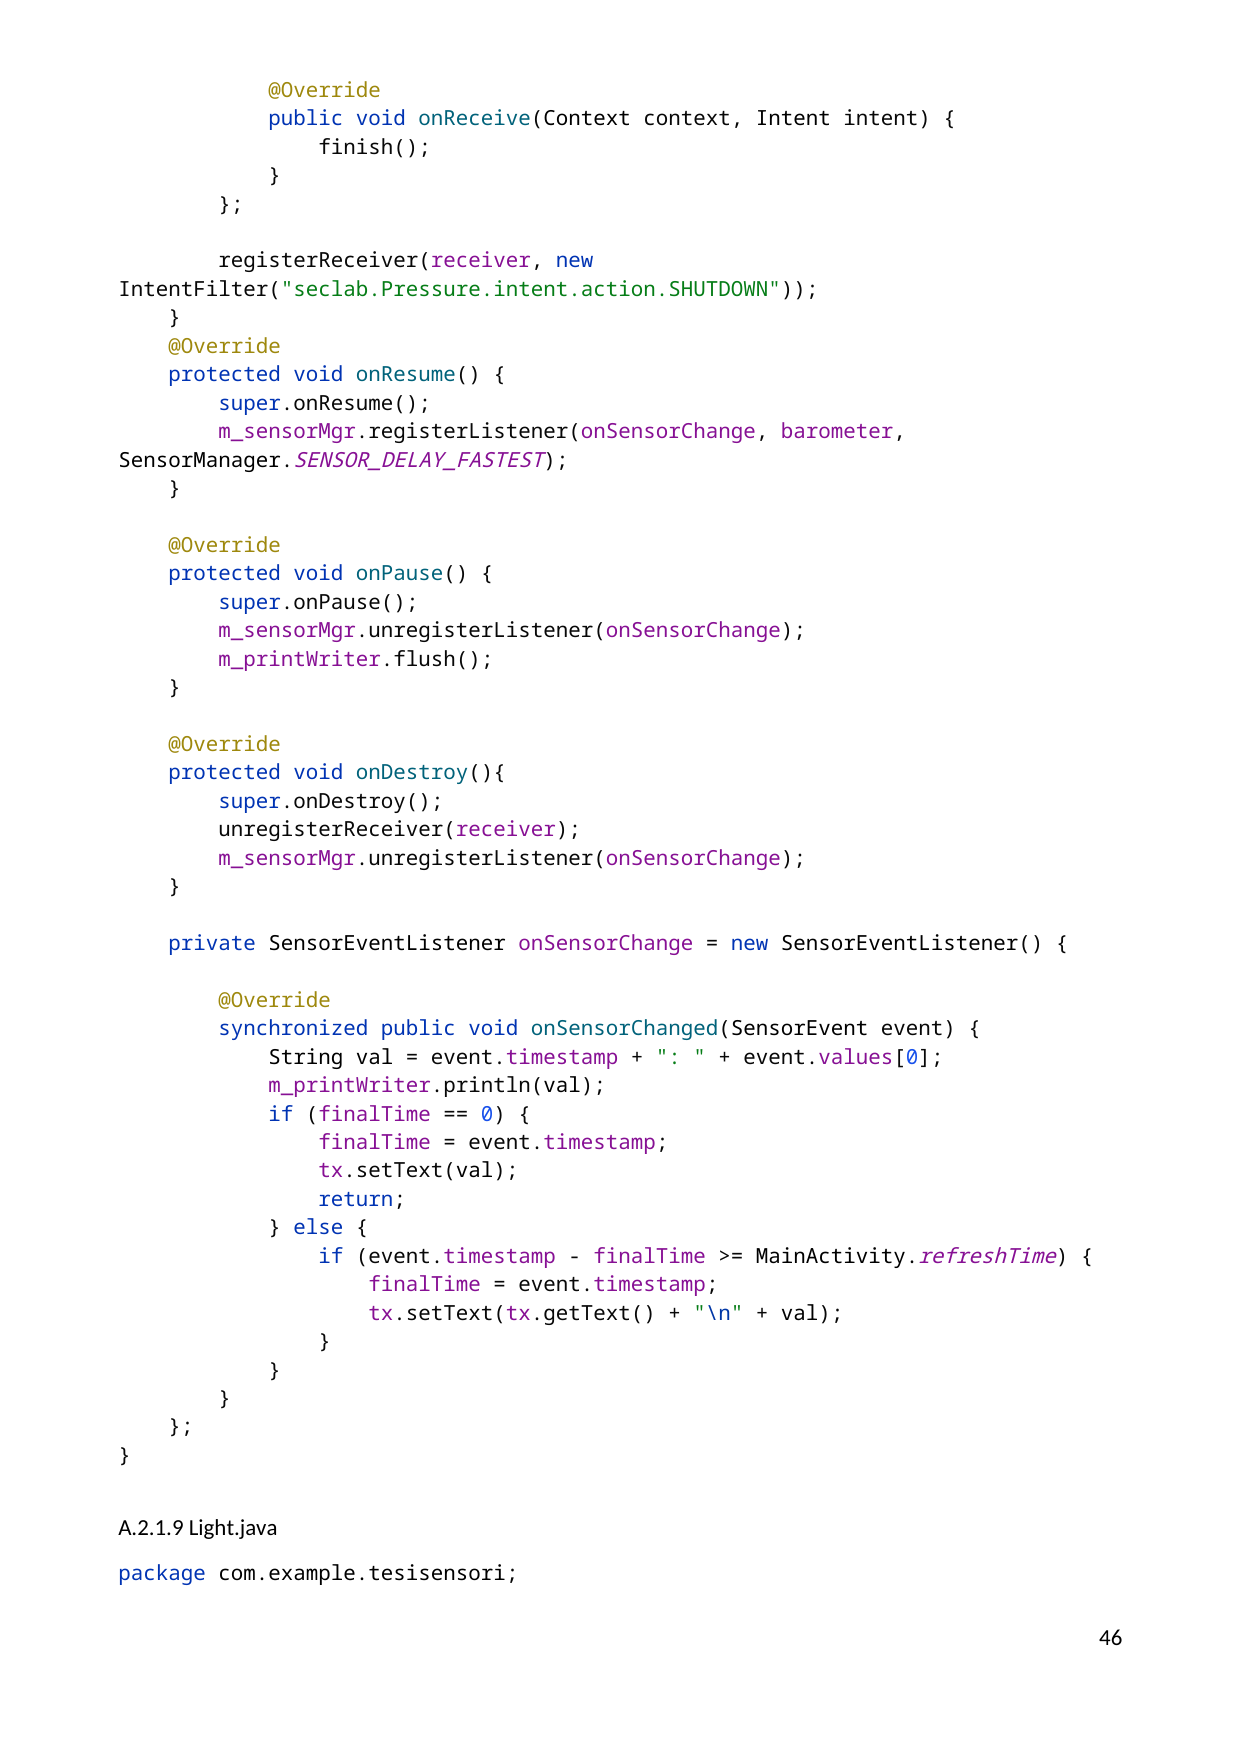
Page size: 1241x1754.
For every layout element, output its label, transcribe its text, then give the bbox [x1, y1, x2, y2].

text @Override public void onReceive(Context context, Intent intent) { finish(); } }; registerReceiver(receiver, new IntentFilter("seclab.Pressure.intent.action.SHUTDOWN")); } @Override protected void onResume() { super.onResume(); m_sensorMgr.registerListener(onSensorChange, barometer, SensorManager.SENSOR_DELAY_FASTEST); } @Override protected void onPause() { super.onPause(); m_sensorMgr.unregisterListener(onSensorChange); m_printWriter.flush(); } @Override protected void onDestroy(){ super.onDestroy(); unregisterReceiver(receiver); m_sensorMgr.unregisterListener(onSensorChange); } private SensorEventListener onSensorChange = new SensorEventListener() { @Override synchronized public void onSensorChanged(SensorEvent event) { String val = event.timestamp + ": " + event.values[0]; m_printWriter.println(val); if (finalTime == 0) { finalTime = event.timestamp; tx.setText(val); return; } else { if (event.timestamp - finalTime >= MainActivity.refreshTime) { finalTime = event.timestamp; tx.setText(tx.getText() + "\n" + val); } } } }; } [118, 75, 1122, 1468]
text package com.example.tesisensori; [118, 1558, 1122, 1615]
text A.2.1.9 Light.java [118, 1513, 1122, 1541]
